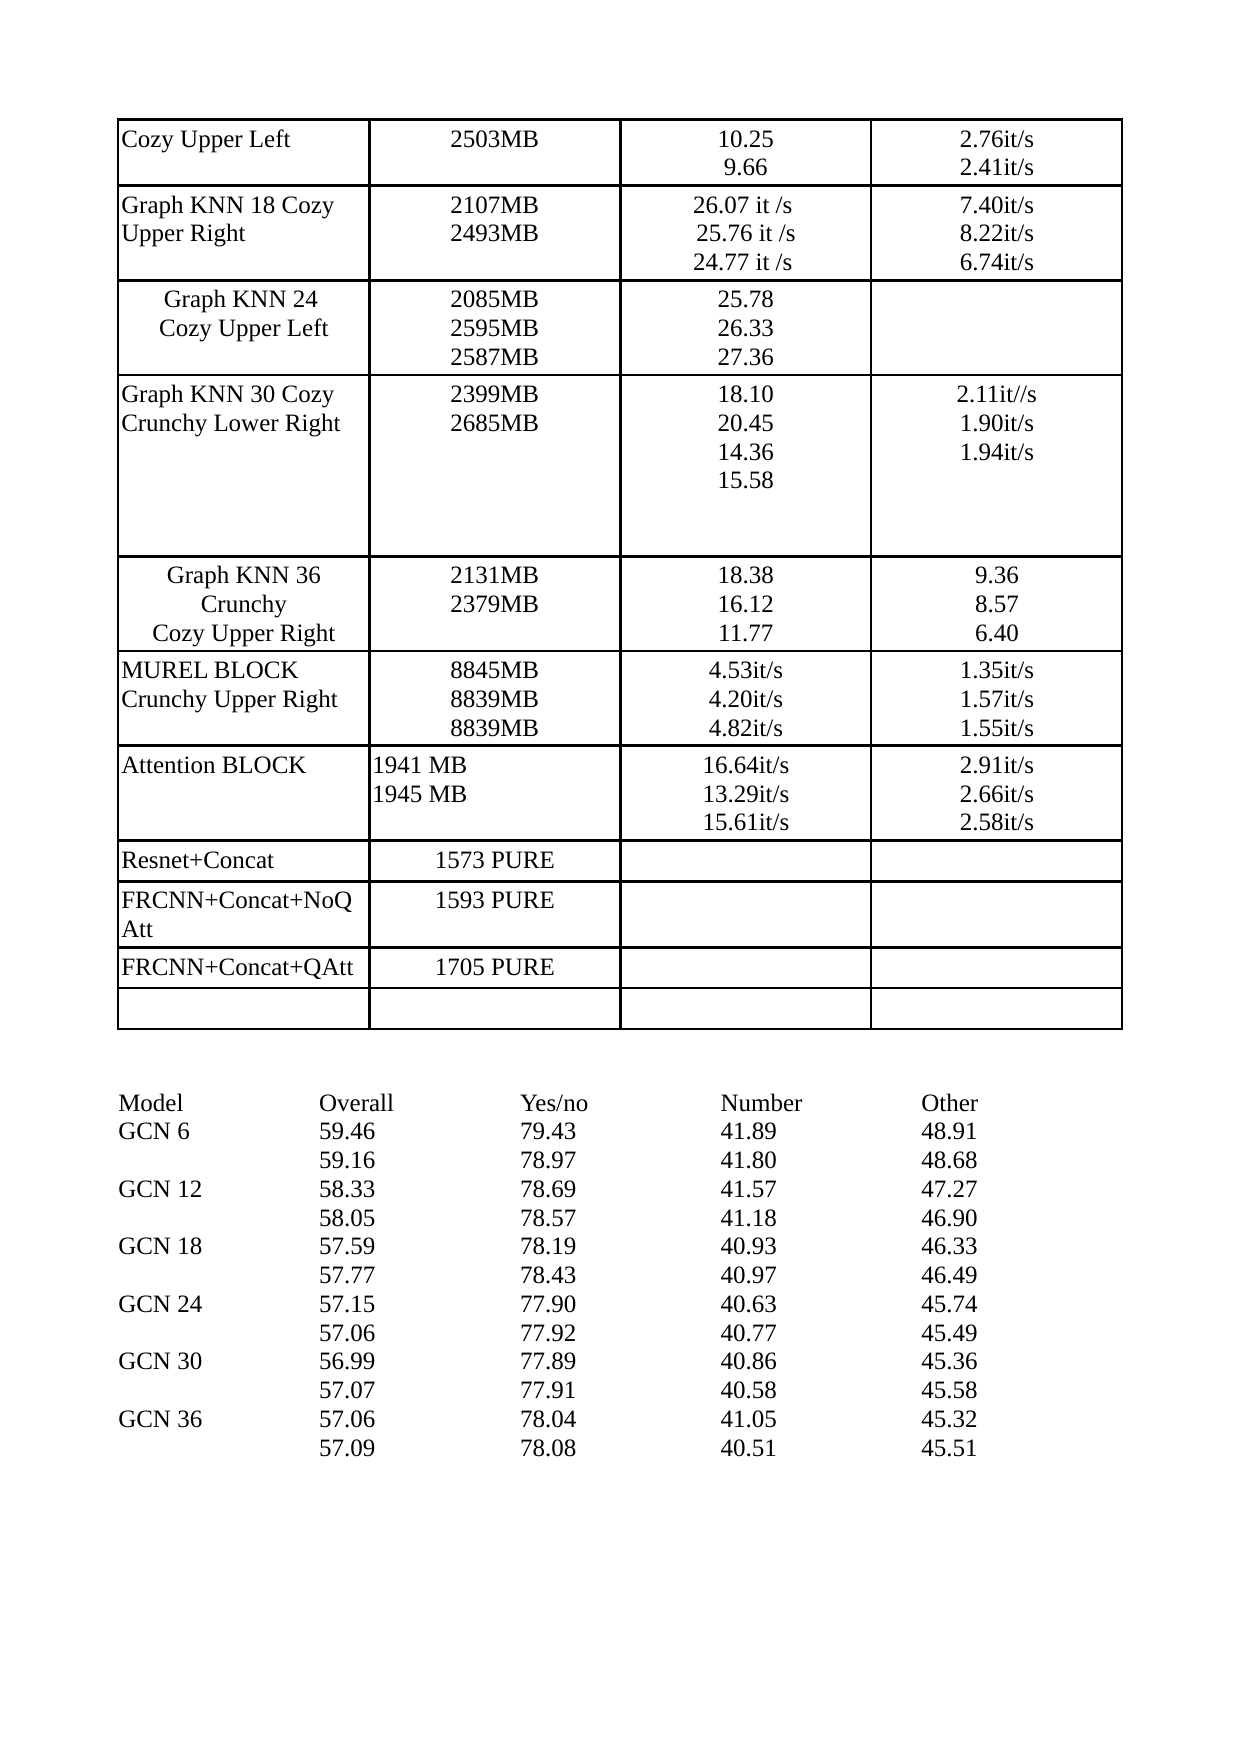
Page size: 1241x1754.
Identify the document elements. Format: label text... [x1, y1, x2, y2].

table_cell 2.91it/s 2.66it/s 2.58it/s [872, 747, 1121, 839]
table_cell 1705 PURE [371, 949, 619, 987]
table_cell 45.36 45.58 [921, 1346, 1122, 1404]
table_cell 18.38 16.12 11.77 [622, 558, 870, 649]
table_cell 41.05 40.51 [720, 1404, 921, 1465]
table_cell 2107MB 2493MB [371, 187, 619, 279]
table_cell 2399MB 2685MB [371, 376, 619, 555]
table_cell [622, 842, 870, 880]
table_header Model [118, 1088, 319, 1116]
table_cell 58.33 58.05 [319, 1174, 520, 1231]
table_header Other [921, 1088, 1122, 1116]
table_cell 57.15 57.06 [319, 1289, 520, 1346]
table_cell Graph KNN 30 Cozy Crunchy Lower Right [119, 376, 368, 555]
table_cell GCN 12 [118, 1174, 319, 1231]
table_cell 40.93 40.97 [720, 1231, 921, 1289]
table_cell 2.76it/s 2.41it/s [872, 121, 1121, 184]
table_cell 45.74 45.49 [921, 1289, 1122, 1346]
table_cell [622, 883, 870, 946]
table_cell 77.90 77.92 [520, 1289, 720, 1346]
table_header Yes/no [520, 1088, 720, 1116]
table_cell FRCNN+Concat+QAtt [119, 949, 368, 987]
table_cell [371, 989, 619, 1027]
table_cell 78.19 78.43 [520, 1231, 720, 1289]
table_header Number [720, 1088, 921, 1116]
table_cell MUREL BLOCK Crunchy Upper Right [119, 652, 368, 744]
table_cell 79.43 78.97 [520, 1116, 720, 1174]
table_cell 77.89 77.91 [520, 1346, 720, 1404]
table_cell 1.35it/s 1.57it/s 1.55it/s [872, 652, 1121, 744]
table_cell 2.11it//s 1.90it/s 1.94it/s [872, 376, 1121, 555]
table_cell Cozy Upper Left [119, 121, 368, 184]
table_cell 7.40it/s 8.22it/s 6.74it/s [872, 187, 1121, 279]
table_cell Graph KNN 18 Cozy Upper Right [119, 187, 368, 279]
table_cell [622, 989, 870, 1027]
table_cell 2131MB 2379MB [371, 558, 619, 649]
table_cell 45.32 45.51 [921, 1404, 1122, 1465]
table_cell 2085MB 2595MB 2587MB [371, 282, 619, 374]
table_cell 48.91 48.68 [921, 1116, 1122, 1174]
table_cell [872, 949, 1121, 987]
table_cell 78.04 78.08 [520, 1404, 720, 1465]
table_cell GCN 36 [118, 1404, 319, 1465]
table_cell 41.89 41.80 [720, 1116, 921, 1174]
table_cell GCN 24 [118, 1289, 319, 1346]
table_cell Resnet+Concat [119, 842, 368, 880]
table_cell 40.86 40.58 [720, 1346, 921, 1404]
table_cell 10.25 9.66 [622, 121, 870, 184]
table_cell [872, 842, 1121, 880]
table_cell 46.33 46.49 [921, 1231, 1122, 1289]
table_cell 16.64it/s 13.29it/s 15.61it/s [622, 747, 870, 839]
table_cell 40.63 40.77 [720, 1289, 921, 1346]
table_cell Graph KNN 36 Crunchy Cozy Upper Right [119, 558, 368, 649]
table_cell 18.10 20.45 14.36 15.58 [622, 376, 870, 555]
table_cell 1593 PURE [371, 883, 619, 946]
table_cell [119, 989, 368, 1027]
table_cell [872, 989, 1121, 1027]
table_cell [872, 282, 1121, 374]
table_cell 4.53it/s 4.20it/s 4.82it/s [622, 652, 870, 744]
table_cell 59.46 59.16 [319, 1116, 520, 1174]
table_cell 57.06 57.09 [319, 1404, 520, 1465]
table_cell 26.07 it /s 25.76 it /s 24.77 it /s [622, 187, 870, 279]
table_cell [872, 883, 1121, 946]
table_cell GCN 6 [118, 1116, 319, 1174]
table_cell Attention BLOCK [119, 747, 368, 839]
table_cell 2503MB [371, 121, 619, 184]
table_cell Graph KNN 24 Cozy Upper Left [119, 282, 368, 374]
table_cell 41.57 41.18 [720, 1174, 921, 1231]
table_header Overall [319, 1088, 520, 1116]
table_cell FRCNN+Concat+NoQAtt [119, 883, 368, 946]
table_cell 25.78 26.33 27.36 [622, 282, 870, 374]
table_cell GCN 18 [118, 1231, 319, 1289]
table_cell 1941 MB 1945 MB [371, 747, 619, 839]
table_cell 1573 PURE [371, 842, 619, 880]
table_cell 78.69 78.57 [520, 1174, 720, 1231]
table_cell 56.99 57.07 [319, 1346, 520, 1404]
table_cell 47.27 46.90 [921, 1174, 1122, 1231]
table_cell [622, 949, 870, 987]
table_cell GCN 30 [118, 1346, 319, 1404]
table_cell 9.36 8.57 6.40 [872, 558, 1121, 649]
table_cell 57.59 57.77 [319, 1231, 520, 1289]
table_cell 8845MB 8839MB 8839MB [371, 652, 619, 744]
